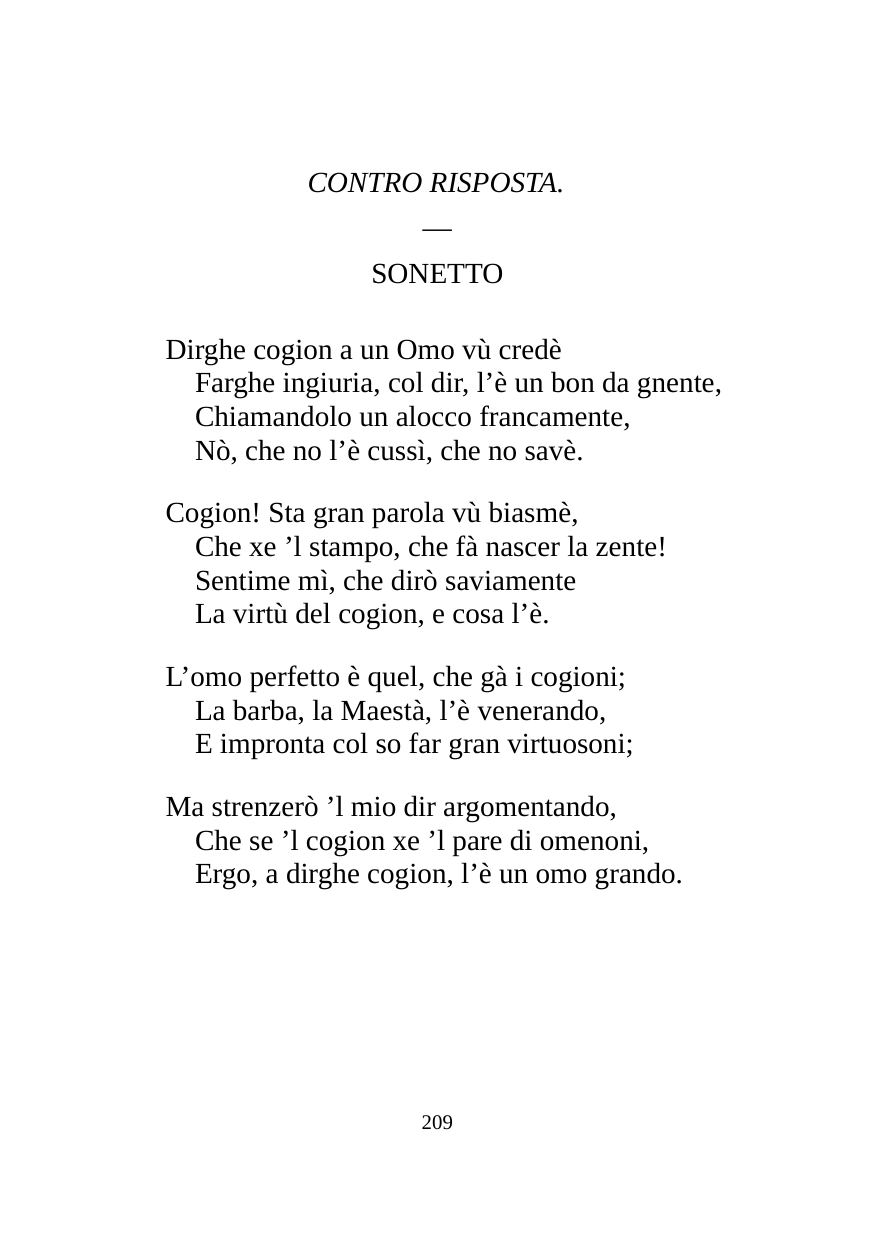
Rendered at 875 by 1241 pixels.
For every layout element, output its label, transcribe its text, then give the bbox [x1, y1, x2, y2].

text Ma strenzerò ’l mio dir argomentando, Che se ’l cogion xe ’l pare di omenoni, Ergo, a dirghe cogion, l’è un omo grando. [165, 789, 768, 890]
subtitle CONTRO RISPOSTA. [106, 165, 768, 199]
text Dirghe cogion a un Omo vù credè Farghe ingiuria, col dir, l’è un bon da gnente, Chiamandolo un alocco francamente, Nò, che no l’è cussì, che no savè. [165, 332, 768, 466]
text — [106, 211, 768, 244]
text Cogion! Sta gran parola vù biasmè, Che xe ’l stampo, che fà nascer la zente! Sentime mì, che dirò saviamente La virtù del cogion, e cosa l’è. [165, 496, 768, 630]
text L’omo perfetto è quel, che gà i cogioni; La barba, la Maestà, l’è venerando, E impronta col so far gran virtuosoni; [165, 659, 768, 760]
text SONETTO [106, 257, 768, 290]
